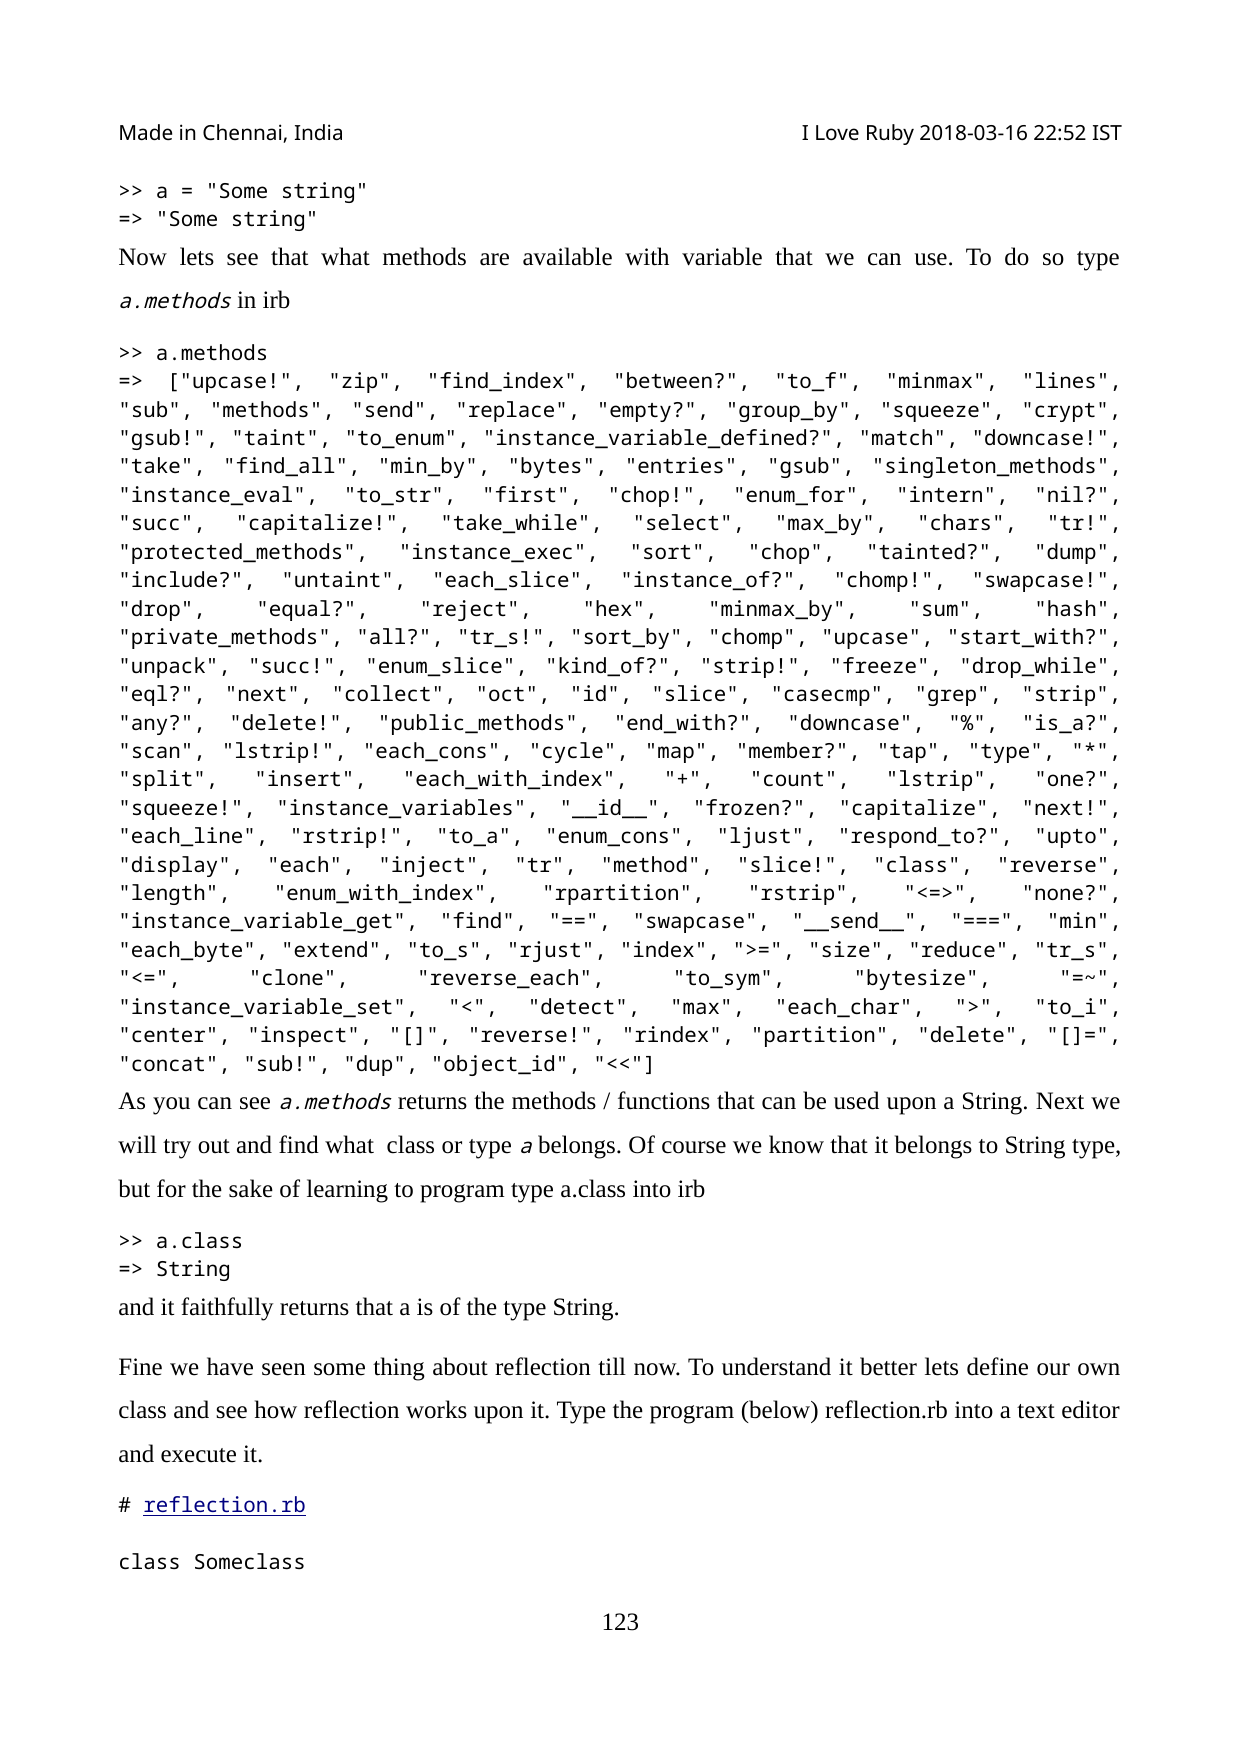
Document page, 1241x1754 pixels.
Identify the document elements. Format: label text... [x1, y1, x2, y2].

text >> a.class [118, 1226, 1122, 1254]
text As you can see a.methods returns the methods / functions that can be used upon a String. Next we will try out and find what class or type a belongs. Of course we know that it belongs to String type, but for the sake of learning to program type a.class into irb [118, 1086, 1122, 1203]
text => "Some string" [118, 204, 1122, 233]
text and it faithfully returns that a is of the type String. [118, 1292, 1122, 1320]
text >> a = "Some string" [118, 176, 1122, 204]
text class Someclass [118, 1547, 1122, 1576]
text >> a.methods [118, 338, 1122, 366]
text Now lets see that what methods are available with variable that we can use. To do so type a.methods in irb [118, 242, 1122, 314]
text => ["upcase!", "zip", "find_index", "between?", "to_f", "minmax", "lines", "sub", "methods", "send", "replace", "empty?", "group_by", "squeeze", "crypt", "gsub!", "taint", "to_enum", "instance_variable_defined?", "match", "downcase!", "take", "find_all", "min_by", "bytes", "entries", "gsub", "singleton_methods", "instance_eval", "to_str", "first", "chop!", "enum_for", "intern", "nil?", "succ", "capitalize!", "take_while", "select", "max_by", "chars", "tr!", "protected_methods", "instance_exec", "sort", "chop", "tainted?", "dump", "include?", "untaint", "each_slice", "instance_of?", "chomp!", "swapcase!", "drop", "equal?", "reject", "hex", "minmax_by", "sum", "hash", "private_methods", "all?", "tr_s!", "sort_by", "chomp", "upcase", "start_with?", "unpack", "succ!", "enum_slice", "kind_of?", "strip!", "freeze", "drop_while", "eql?", "next", "collect", "oct", "id", "slice", "casecmp", "grep", "strip", "any?", "delete!", "public_methods", "end_with?", "downcase", "%", "is_a?", "scan", "lstrip!", "each_cons", "cycle", "map", "member?", "tap", "type", "*", "split", "insert", "each_with_index", "+", "count", "lstrip", "one?", "squeeze!", "instance_variables", "__id__", "frozen?", "capitalize", "next!", "each_line", "rstrip!", "to_a", "enum_cons", "ljust", "respond_to?", "upto", "display", "each", "inject", "tr", "method", "slice!", "class", "reverse", "length", "enum_with_index", "rpartition", "rstrip", "<=>", "none?", "instance_variable_get", "find", "==", "swapcase", "__send__", "===", "min", "each_byte", "extend", "to_s", "rjust", "index", ">=", "size", "reduce", "tr_s", "<=", "clone", "reverse_each", "to_sym", "bytesize", "=~", "instance_variable_set", "<", "detect", "max", "each_char", ">", "to_i", "center", "inspect", "[]", "reverse!", "rindex", "partition", "delete", "[]=", "concat", "sub!", "dup", "object_id", "<<"] [118, 366, 1122, 1077]
text Fine we have seen some thing about reflection till now. To understand it better lets define our own class and see how reflection works upon it. Type the program (below) reflection.rb into a text editor and execute it. [118, 1352, 1122, 1467]
text # reflection.rb [118, 1491, 1122, 1519]
text => String [118, 1254, 1122, 1283]
